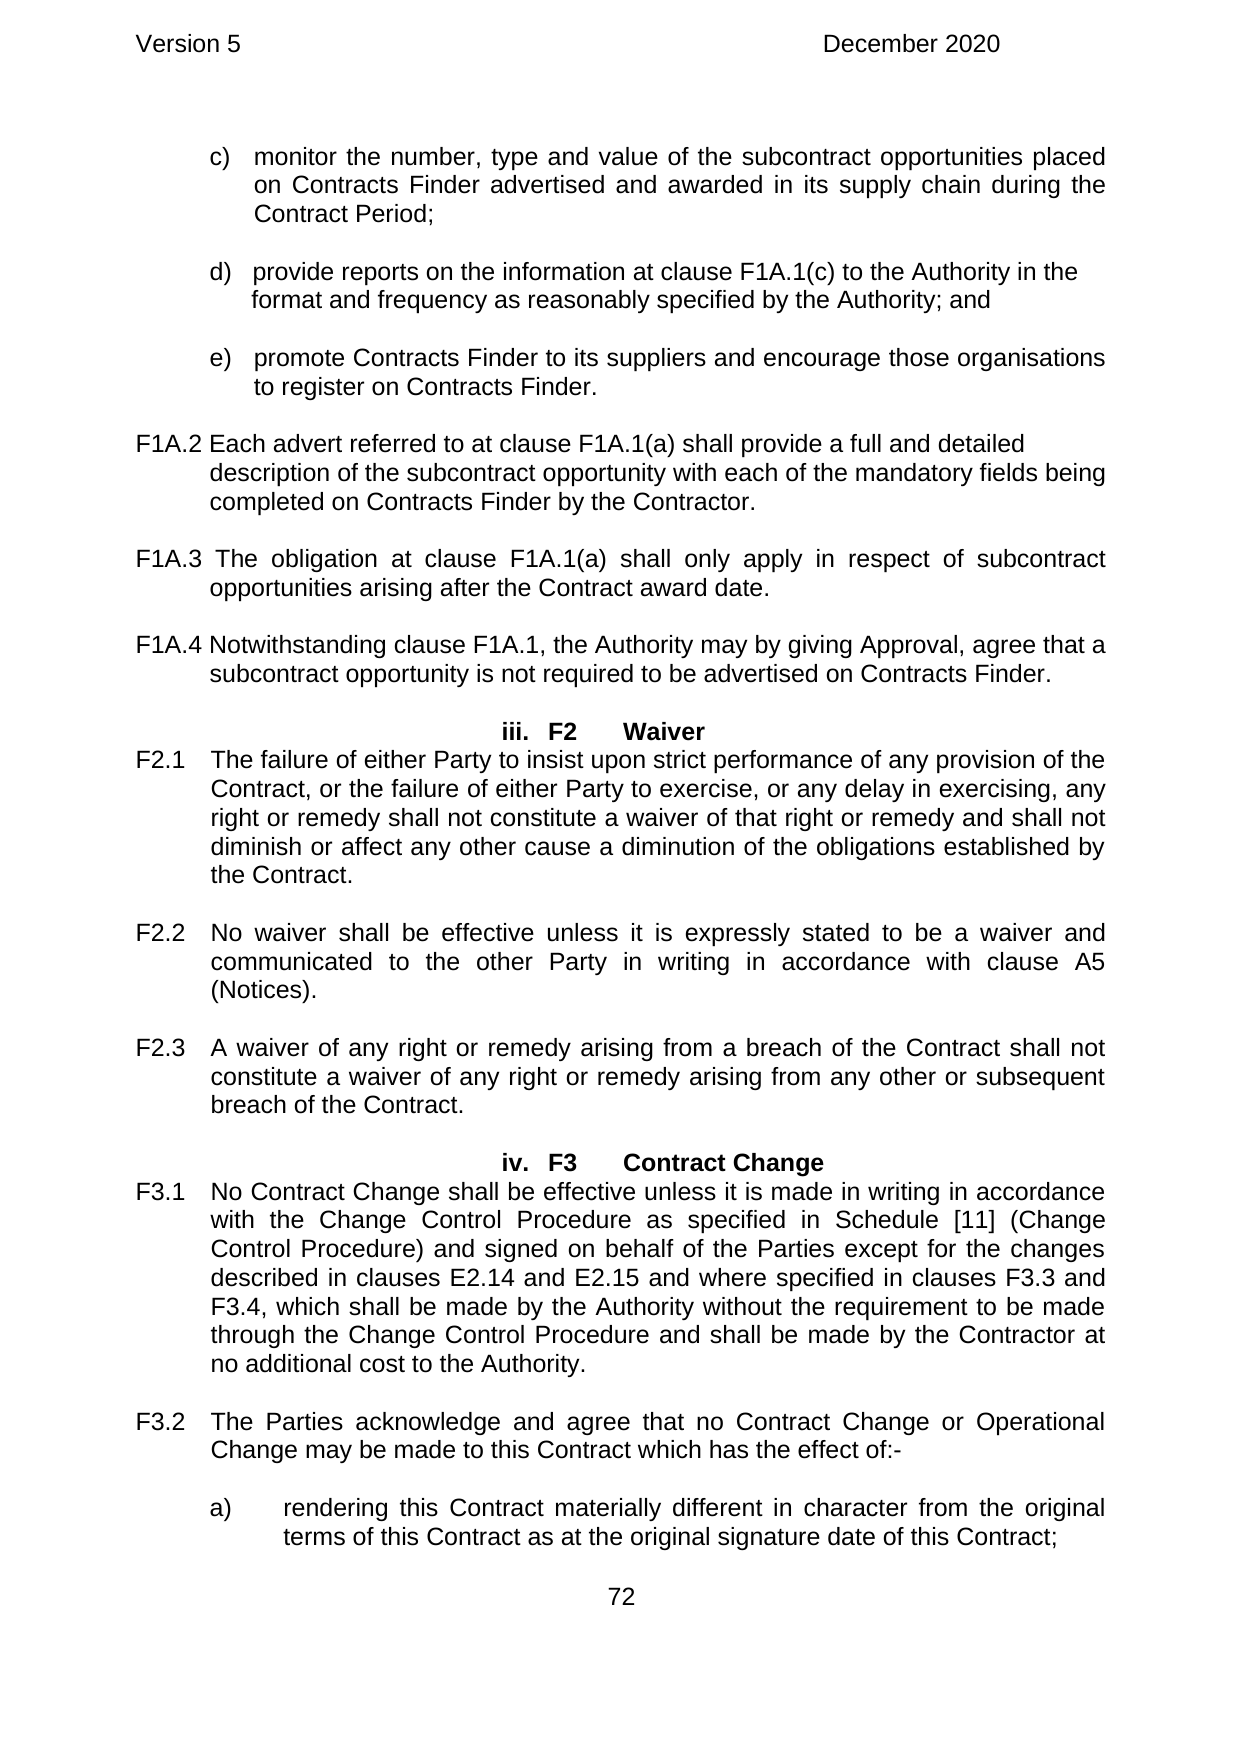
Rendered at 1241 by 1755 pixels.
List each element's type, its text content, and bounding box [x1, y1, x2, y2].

text format and frequency as reasonably specified by the Authority; and [209, 285, 1107, 314]
subtitle F3 Contract Change [529, 1148, 1107, 1177]
text F1A.4 Notwithstanding clause F1A.1, the Authority may by giving Approval, agree that a subcontract opportunity is not required to be advertised on Contracts Finder. [135, 630, 1107, 688]
text F3.1 No Contract Change shall be effective unless it is made in writing in accordance with the Change Control Procedure as specified in Schedule [11] (Change Control Procedure) and signed on behalf of the Parties except for the changes described in clauses E2.14 and E2.15 and where specified in clauses F3.3 and F3.4, which shall be made by the Authority without the requirement to be made through the Change Control Procedure and shall be made by the Contractor at no additional cost to the Authority. [135, 1177, 1107, 1378]
text F2.1 The failure of either Party to insist upon strict performance of any provision of the Contract, or the failure of either Party to exercise, or any delay in exercising, any right or remedy shall not constitute a waiver of that right or remedy and shall not diminish or affect any other cause a diminution of the obligations established by the Contract. [135, 745, 1107, 889]
text c) monitor the number, type and value of the subcontract opportunities placed on Contracts Finder advertised and awarded in its supply chain during the Contract Period; [209, 142, 1107, 228]
text description of the subcontract opportunity with each of the mandatory fields being [209, 458, 1107, 487]
subtitle F2 Waiver [529, 717, 1107, 745]
text e) promote Contracts Finder to its suppliers and encourage those organisations to register on Contracts Finder. [209, 343, 1107, 400]
text F1A.2 Each advert referred to at clause F1A.1(a) shall provide a full and detailed [135, 429, 1107, 458]
text F3.2 The Parties acknowledge and agree that no Contract Change or Operational Change may be made to this Contract which has the effect of:- [135, 1407, 1107, 1464]
text F2.3 A waiver of any right or remedy arising from a breach of the Contract shall not constitute a waiver of any right or remedy arising from any other or subsequent breach of the Contract. [135, 1033, 1107, 1119]
text F2.2 No waiver shall be effective unless it is expressly stated to be a waiver and communicated to the other Party in writing in accordance with clause A5 (Notices). [135, 918, 1107, 1004]
text completed on Contracts Finder by the Contractor. [209, 487, 1107, 515]
text d) provide reports on the information at clause F1A.1(c) to the Authority in the [209, 257, 1107, 285]
list rendering this Contract materially different in character from the original terms of this Contract as at the original signature date of this Contract; [209, 1493, 1107, 1550]
text F1A.3 The obligation at clause F1A.1(a) shall only apply in respect of subcontract opportunities arising after the Contract award date. [135, 544, 1107, 602]
